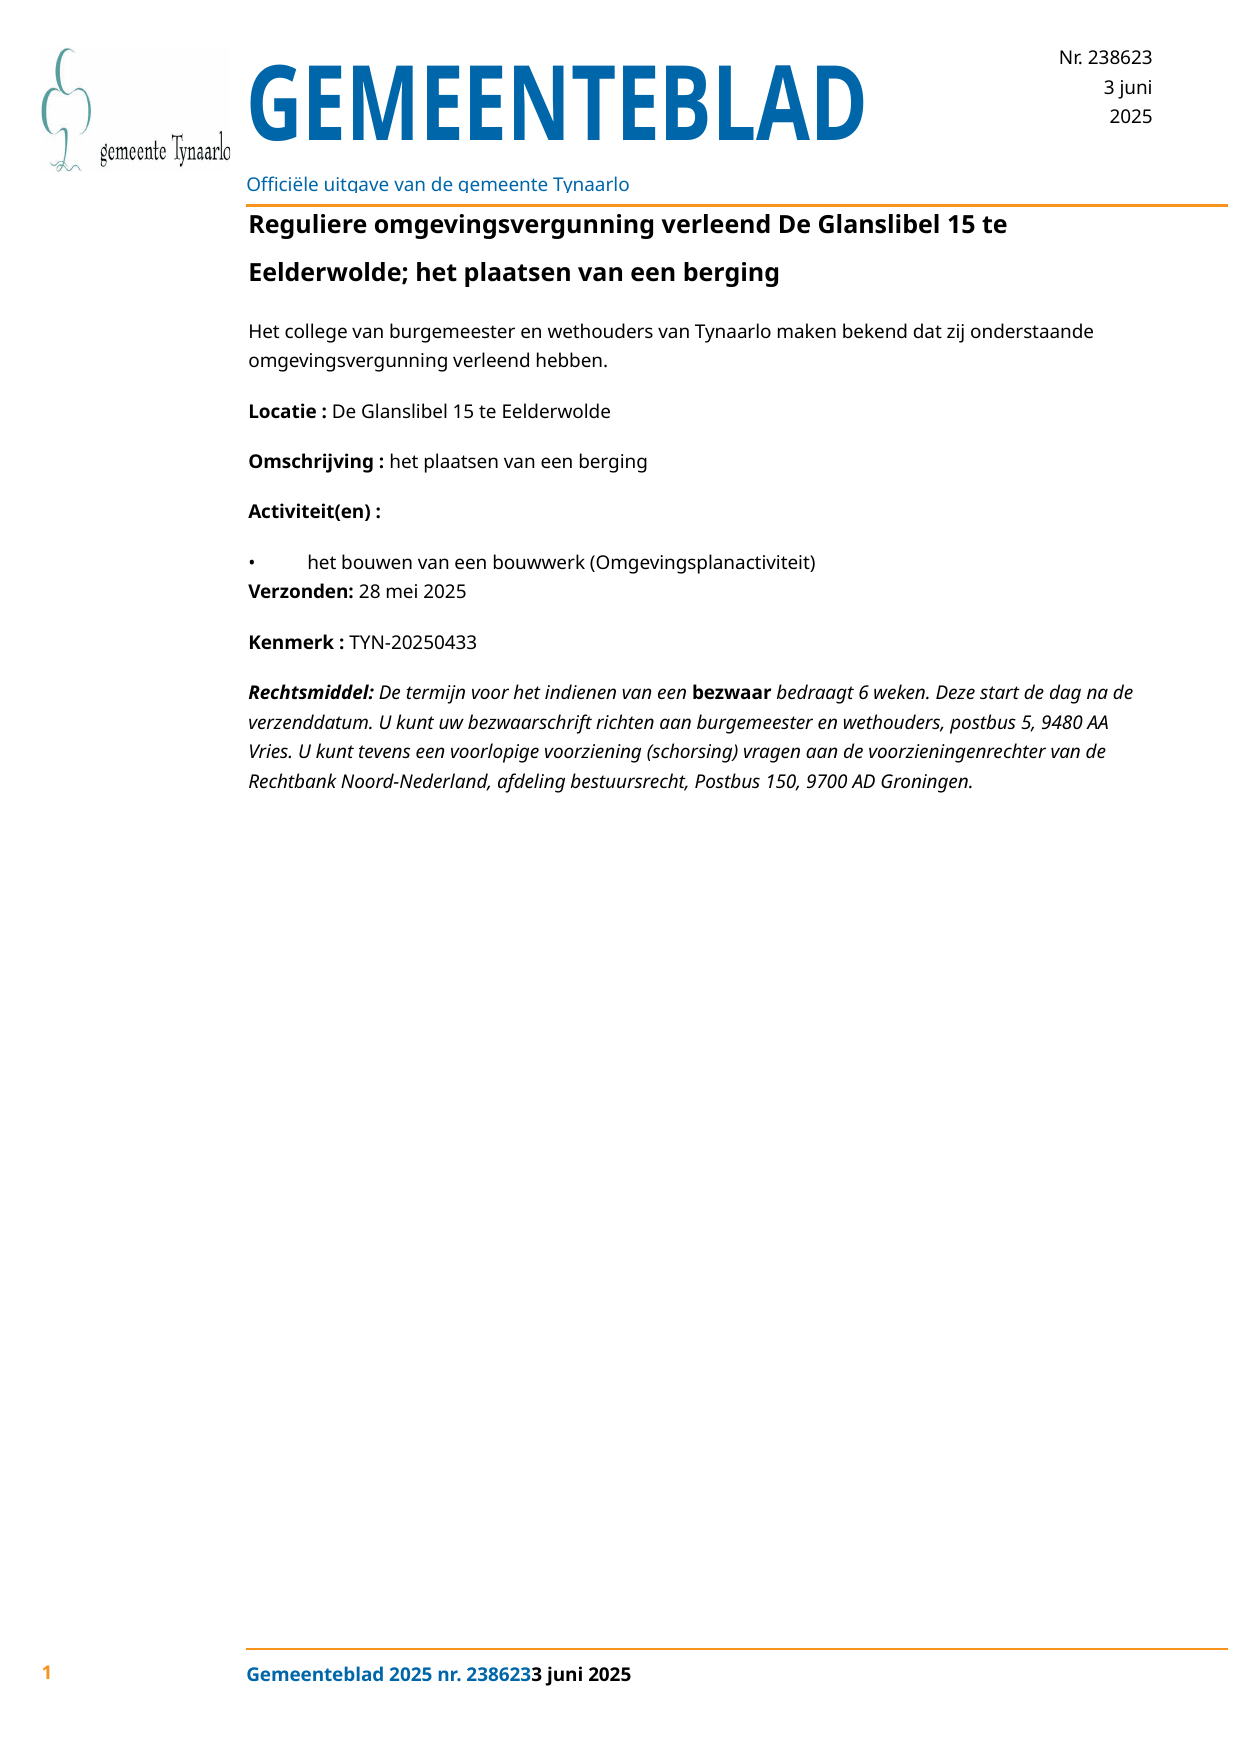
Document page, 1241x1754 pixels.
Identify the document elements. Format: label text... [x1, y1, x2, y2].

list het bouwen van een bouwwerk (Omgevingsplanactiviteit) [248, 549, 1152, 575]
text Kenmerk : TYN-20250433 [248, 629, 1152, 655]
text Activiteit(en) : [248, 499, 1152, 524]
text Verzonden: 28 mei 2025 [248, 579, 1152, 604]
text Het college van burgemeester en wethouders van Tynaarlo maken bekend dat zij onderstaande omgevingsvergunning verleend hebben. [248, 318, 1152, 373]
text Locatie : De Glanslibel 15 te Eelderwolde [248, 398, 1152, 424]
picture [41, 47, 231, 172]
text Rechtsmiddel: De termijn voor het indienen van een bezwaar bedraagt 6 weken. Deze start de dag na de verzenddatum. U kunt uw bezwaarschrift richten aan burgemeester en wethouders, postbus 5, 9480 AA Vries. U kunt tevens een voorlopige voorziening (schorsing) vragen aan de voorzieningenrechter van de Rechtbank Noord-Nederland, afdeling bestuursrecht, Postbus 150, 9700 AD Groningen. [248, 679, 1152, 794]
text Omschrijving : het plaatsen van een berging [248, 448, 1152, 474]
text Reguliere omgevingsvergunning verleend De Glanslibel 15 te Eelderwolde; het plaatsen van een berging [248, 207, 1152, 288]
